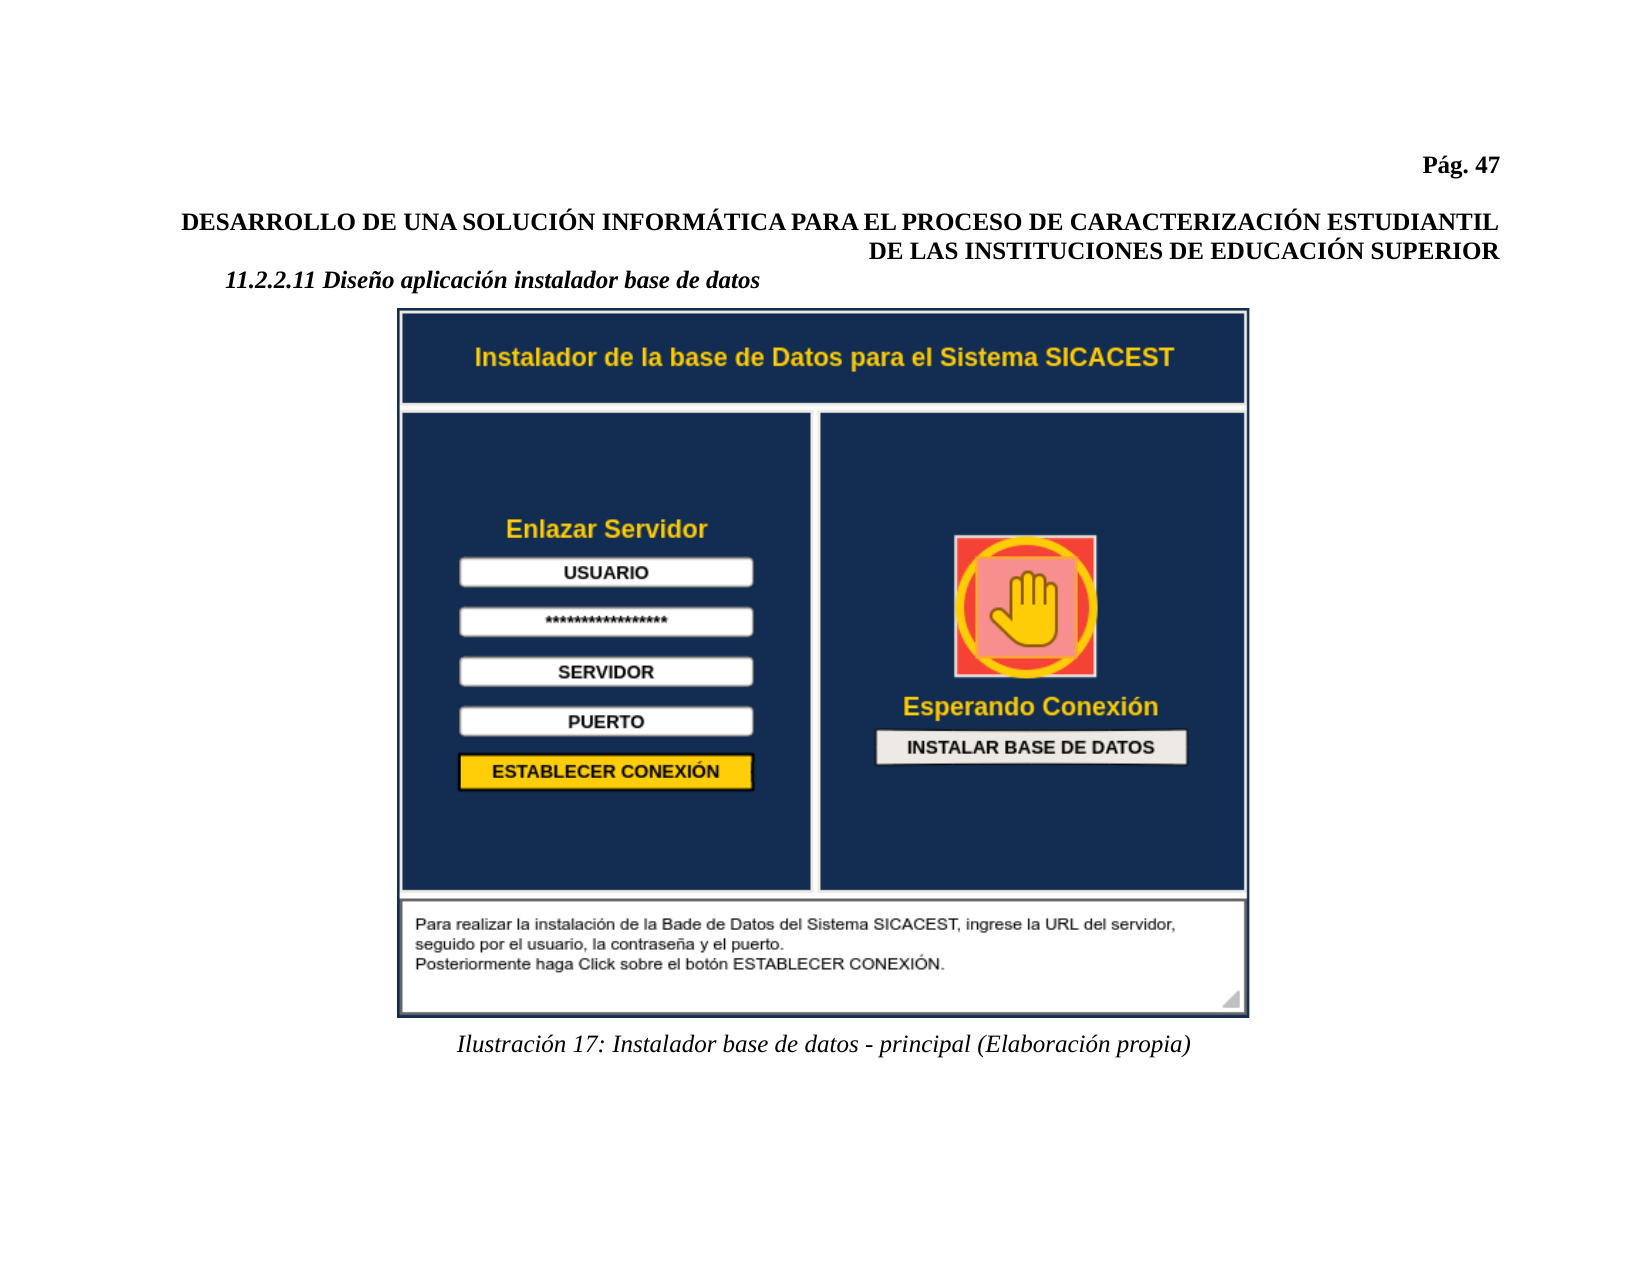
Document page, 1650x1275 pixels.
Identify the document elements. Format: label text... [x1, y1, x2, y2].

text Ilustración 17: Instalador base de datos - principal (Elaboración propia) [397, 1029, 1253, 1058]
picture [397, 308, 1250, 1018]
subtitle 11.2.2.11 Diseño aplicación instalador base de datos [150, 265, 1500, 294]
